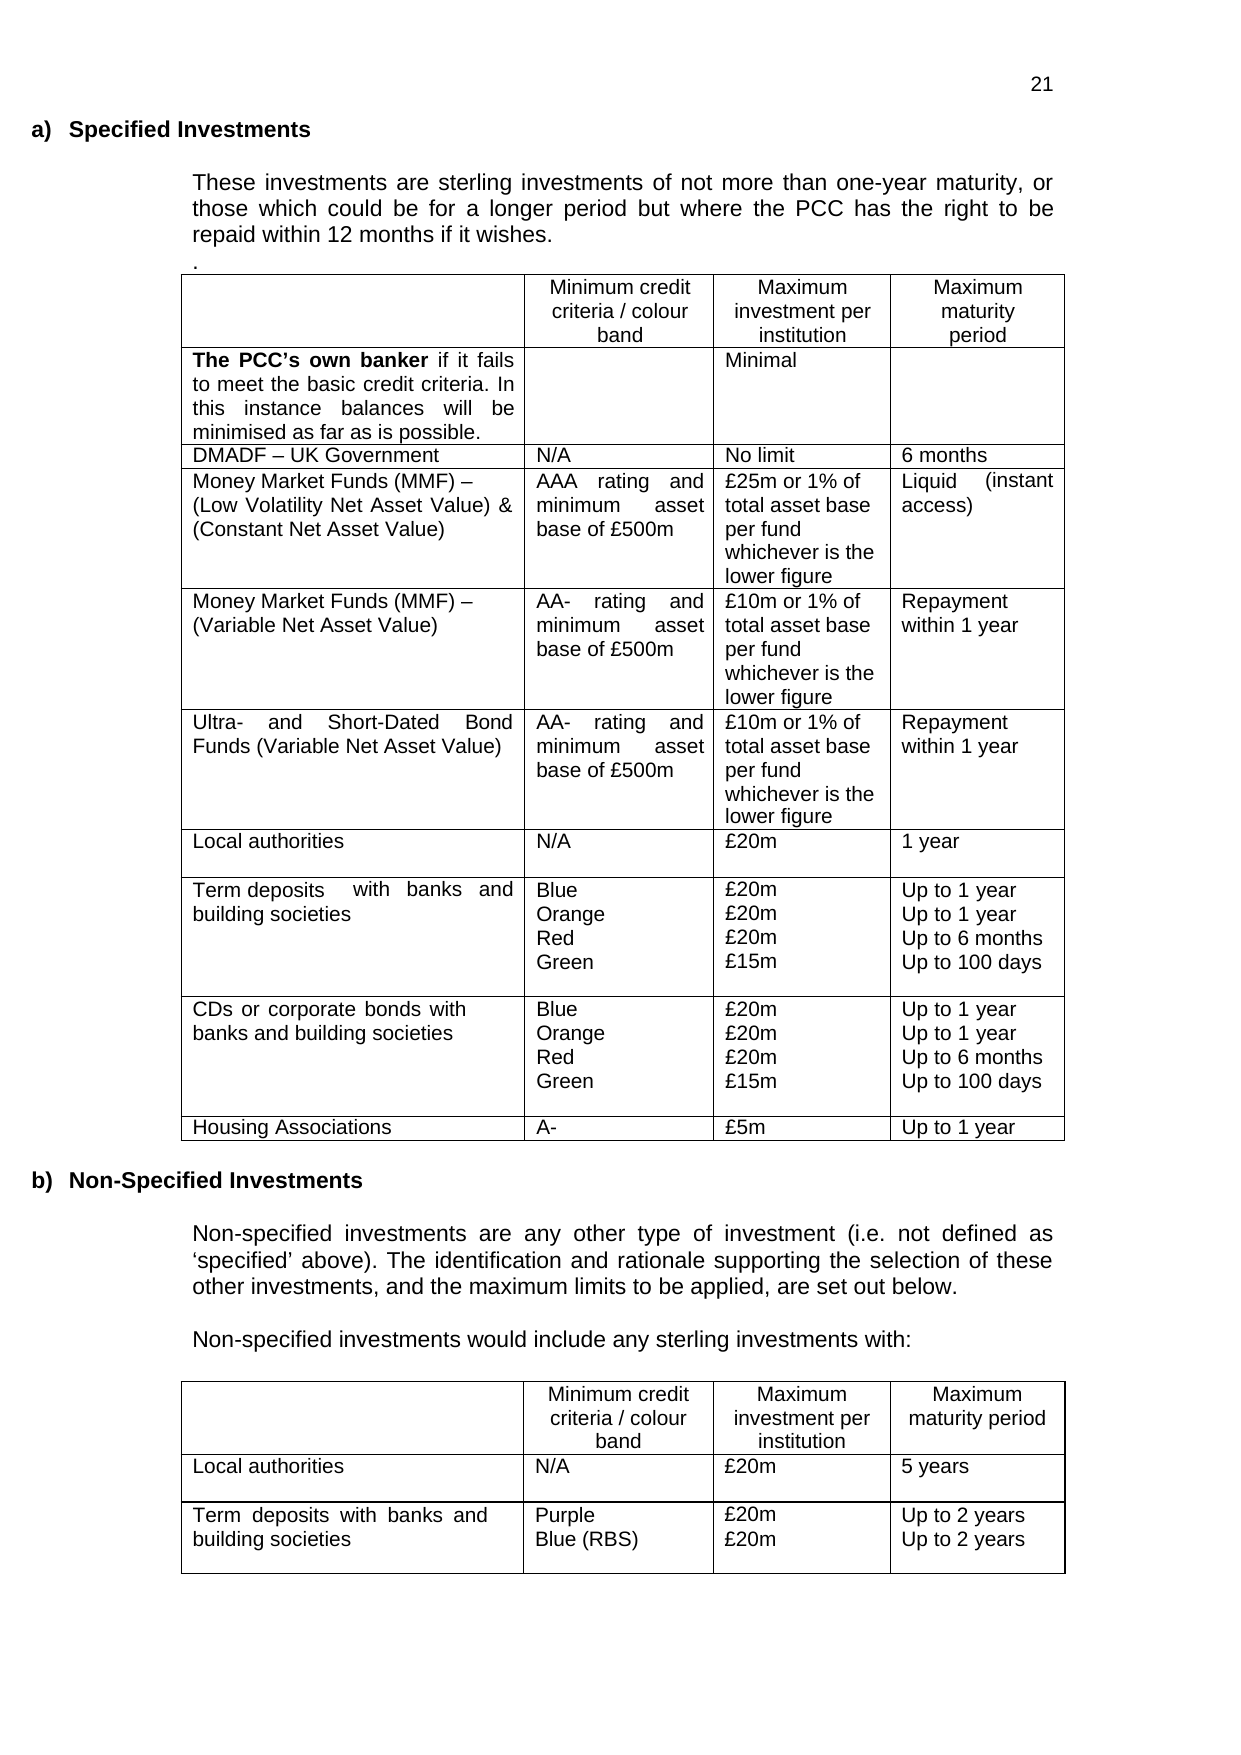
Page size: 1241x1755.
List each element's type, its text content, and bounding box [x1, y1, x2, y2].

table_cell 1 year [891, 830, 1064, 877]
table_cell £20m [714, 830, 890, 877]
table_cell £20m [714, 1455, 890, 1501]
table_cell AA- rating and minimum asset base of £500m [525, 589, 713, 709]
text Non-specified investments would include any sterling investments with: [192, 1326, 1213, 1352]
table_cell £10m or 1% of total asset base per fund whichever is the lower figure [714, 589, 890, 709]
table_cell AA- rating and minimum asset base of £500m [525, 710, 713, 829]
table_cell £20m £20m £20m £15m [714, 997, 890, 1116]
table_cell No limit [714, 445, 890, 468]
table_cell £20m £20m £20m £15m [714, 878, 890, 996]
table_cell [891, 348, 1064, 444]
table_cell Up to 2 years Up to 2 years [891, 1503, 1064, 1573]
table_cell Money Market Funds (MMF) – (Low Volatility Net Asset Value) & (Constant Net Asset Value) [182, 469, 524, 588]
table_cell 5 years [891, 1455, 1064, 1501]
table_cell Local authorities [182, 830, 524, 877]
text Non-specified investments are any other type of investment (i.e. not defined as ‘specified’ above). The identification and rationale supporting the selection of these other investments, and the maximum limits to be applied, are set out below. [192, 1220, 1054, 1299]
table_cell [525, 348, 713, 444]
table_cell £5m [714, 1117, 890, 1140]
table_cell and [470, 878, 524, 996]
table_cell N/A [525, 830, 713, 877]
table_cell Repayment within 1 year [891, 710, 1064, 829]
text . [192, 248, 1213, 274]
table_header Minimum credit criteria / colour band [524, 1382, 713, 1453]
table_cell Money Market Funds (MMF) – (Variable Net Asset Value) [182, 589, 524, 709]
table_cell Local authorities [182, 1455, 523, 1501]
table_cell (instant [979, 469, 1064, 588]
table_cell Up to 1 year Up to 1 year Up to 6 months Up to 100 days [891, 997, 1064, 1116]
table_header Maximum investment per institution [714, 1382, 890, 1453]
table_cell AAA rating and minimum asset base of £500m [525, 469, 713, 588]
table_cell £25m or 1% of total asset base per fund whichever is the lower figure [714, 469, 890, 588]
list Non-Specified Investments [31, 1167, 1213, 1194]
table_cell Repayment within 1 year [891, 589, 1064, 709]
table_cell A- [525, 1117, 713, 1140]
table_cell Minimal [714, 348, 890, 444]
table_header Maximum maturity period [891, 1382, 1064, 1453]
list Specified Investments [31, 116, 1213, 142]
table_cell banks [398, 878, 470, 996]
table_cell Blue Orange Red Green [525, 878, 713, 996]
table_cell Up to 1 year [891, 1117, 1064, 1140]
table_cell with [352, 878, 398, 996]
table_cell £20m £20m [714, 1503, 890, 1573]
table_cell 6 months [891, 445, 1064, 468]
table_cell The PCC’s own banker if it fails to meet the basic credit criteria. In this instance balances will be minimised as far as is possible. [182, 348, 524, 444]
table_cell Up to 1 year Up to 1 year Up to 6 months Up to 100 days [891, 878, 1064, 996]
table_header [182, 1382, 523, 1453]
table_header Maximum maturity period [891, 275, 1064, 347]
table_cell Liquid access) [891, 469, 979, 588]
table_cell Term deposits with banks and building societies [182, 1503, 523, 1573]
table_cell Housing Associations [182, 1117, 524, 1140]
table_cell DMADF – UK Government [182, 445, 524, 468]
table_cell N/A [525, 445, 713, 468]
table_cell Term deposits building societies [182, 878, 352, 996]
table_cell Blue Orange Red Green [525, 997, 713, 1116]
table_cell £10m or 1% of total asset base per fund whichever is the lower figure [714, 710, 890, 829]
table_header Maximum investment per institution [714, 275, 890, 347]
table_header [182, 275, 524, 347]
table_cell CDs or corporate bonds with banks and building societies [182, 997, 524, 1116]
text 21 [69, 72, 1053, 96]
table_cell N/A [524, 1455, 713, 1501]
table_cell Purple Blue (RBS) [524, 1503, 713, 1573]
table_cell Ultra- and Short-Dated Bond Funds (Variable Net Asset Value) [182, 710, 524, 829]
table_header Minimum credit criteria / colour band [525, 275, 713, 347]
text These investments are sterling investments of not more than one-year maturity, or those which could be for a longer period but where the PCC has the right to be repaid within 12 months if it wishes. [192, 168, 1054, 248]
